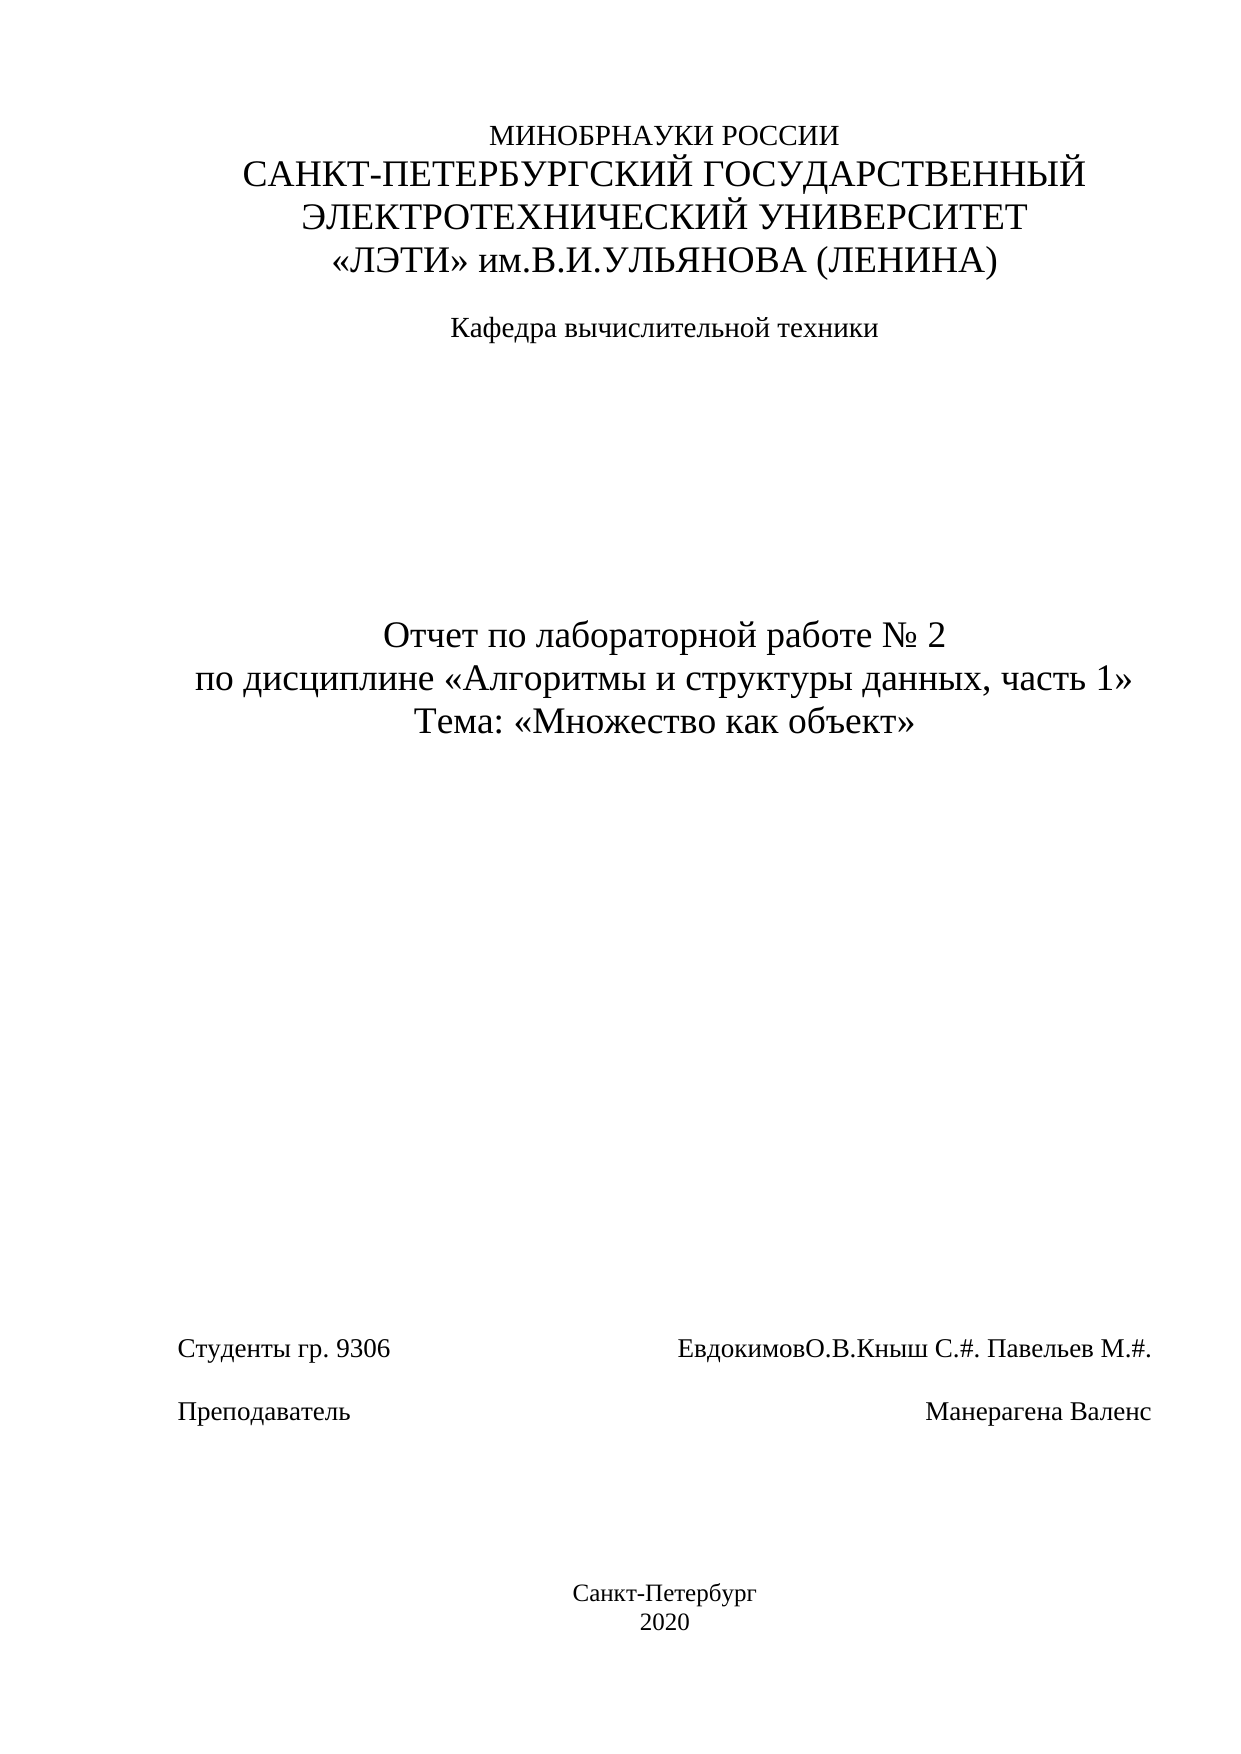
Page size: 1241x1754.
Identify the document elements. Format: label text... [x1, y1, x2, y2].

table_header ЕвдокимовО.В.Кныш С.#. Павельев М.#. [664, 1332, 1152, 1363]
table_cell Преподаватель [177, 1395, 664, 1426]
text Кафедра вычислительной техники [177, 311, 1152, 344]
text Отчет по лабораторной работе № 2 [177, 612, 1152, 656]
text САНКТ-ПЕТЕРБУРГСКИЙ ГОСУДАРСТВЕННЫЙ [177, 152, 1152, 195]
table_cell [664, 1364, 1152, 1394]
text МИНОБРНАУКИ РОССИИ [177, 118, 1152, 152]
text «ЛЭТИ» им.В.И.УЛЬЯНОВА (ЛЕНИНА) [177, 238, 1152, 281]
table_cell Манерагена Валенс [664, 1395, 1152, 1426]
table_header Студенты гр. 9306 [177, 1332, 664, 1363]
text Тема: «Множество как объект» [177, 699, 1152, 742]
table_cell [177, 1364, 664, 1394]
text по дисциплине «Алгоритмы и структуры данных, часть 1» [177, 656, 1152, 699]
text ЭЛЕКТРОТЕХНИЧЕСКИЙ УНИВЕРСИТЕТ [177, 195, 1152, 238]
